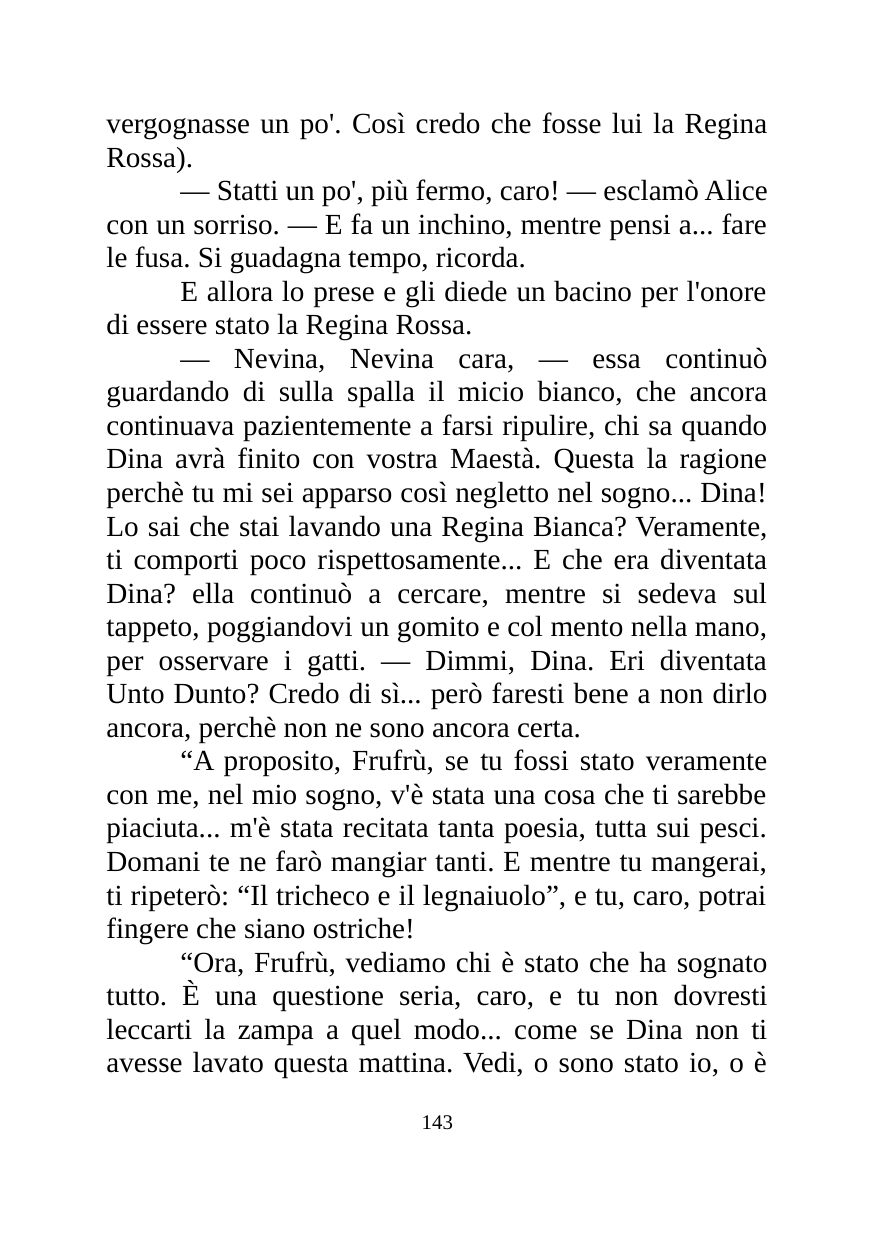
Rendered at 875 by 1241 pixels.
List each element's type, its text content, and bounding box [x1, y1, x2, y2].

text — Nevina, Nevina cara, — essa continuò guardando di sulla spalla il micio bianco, che ancora continuava pazientemente a farsi ripulire, chi sa quando Dina avrà finito con vostra Maestà. Questa la ragione perchè tu mi sei apparso così negletto nel sogno... Dina! Lo sai che stai lavando una Regina Bianca? Veramente, ti comporti poco rispettosamente... E che era diventata Dina? ella continuò a cercare, mentre si sedeva sul tappeto, poggiandovi un gomito e col mento nella mano, per osservare i gatti. — Dimmi, Dina. Eri diventata Unto Dunto? Credo di sì... però faresti bene a non dirlo ancora, perchè non ne sono ancora certa. [106, 341, 768, 743]
text “Ora, Frufrù, vediamo chi è stato che ha sognato tutto. È una questione seria, caro, e tu non dovresti leccarti la zampa a quel modo... come se Dina non ti avesse lavato questa mattina. Vedi, o sono stato io, o è [106, 945, 768, 1079]
text “A proposito, Frufrù, se tu fossi stato veramente con me, nel mio sogno, v'è stata una cosa che ti sarebbe piaciuta... m'è stata recitata tanta poesia, tutta sui pesci. Domani te ne farò mangiar tanti. E mentre tu mangerai, ti ripeterò: “Il tricheco e il legnaiuolo”, e tu, caro, potrai fingere che siano ostriche! [106, 743, 768, 945]
text vergognasse un po'. Così credo che fosse lui la Regina Rossa). [106, 106, 768, 173]
text E allora lo prese e gli diede un bacino per l'onore di essere stato la Regina Rossa. [106, 274, 768, 341]
text — Statti un po', più fermo, caro! — esclamò Alice con un sorriso. — E fa un inchino, mentre pensi a... fare le fusa. Si guadagna tempo, ricorda. [106, 173, 768, 274]
